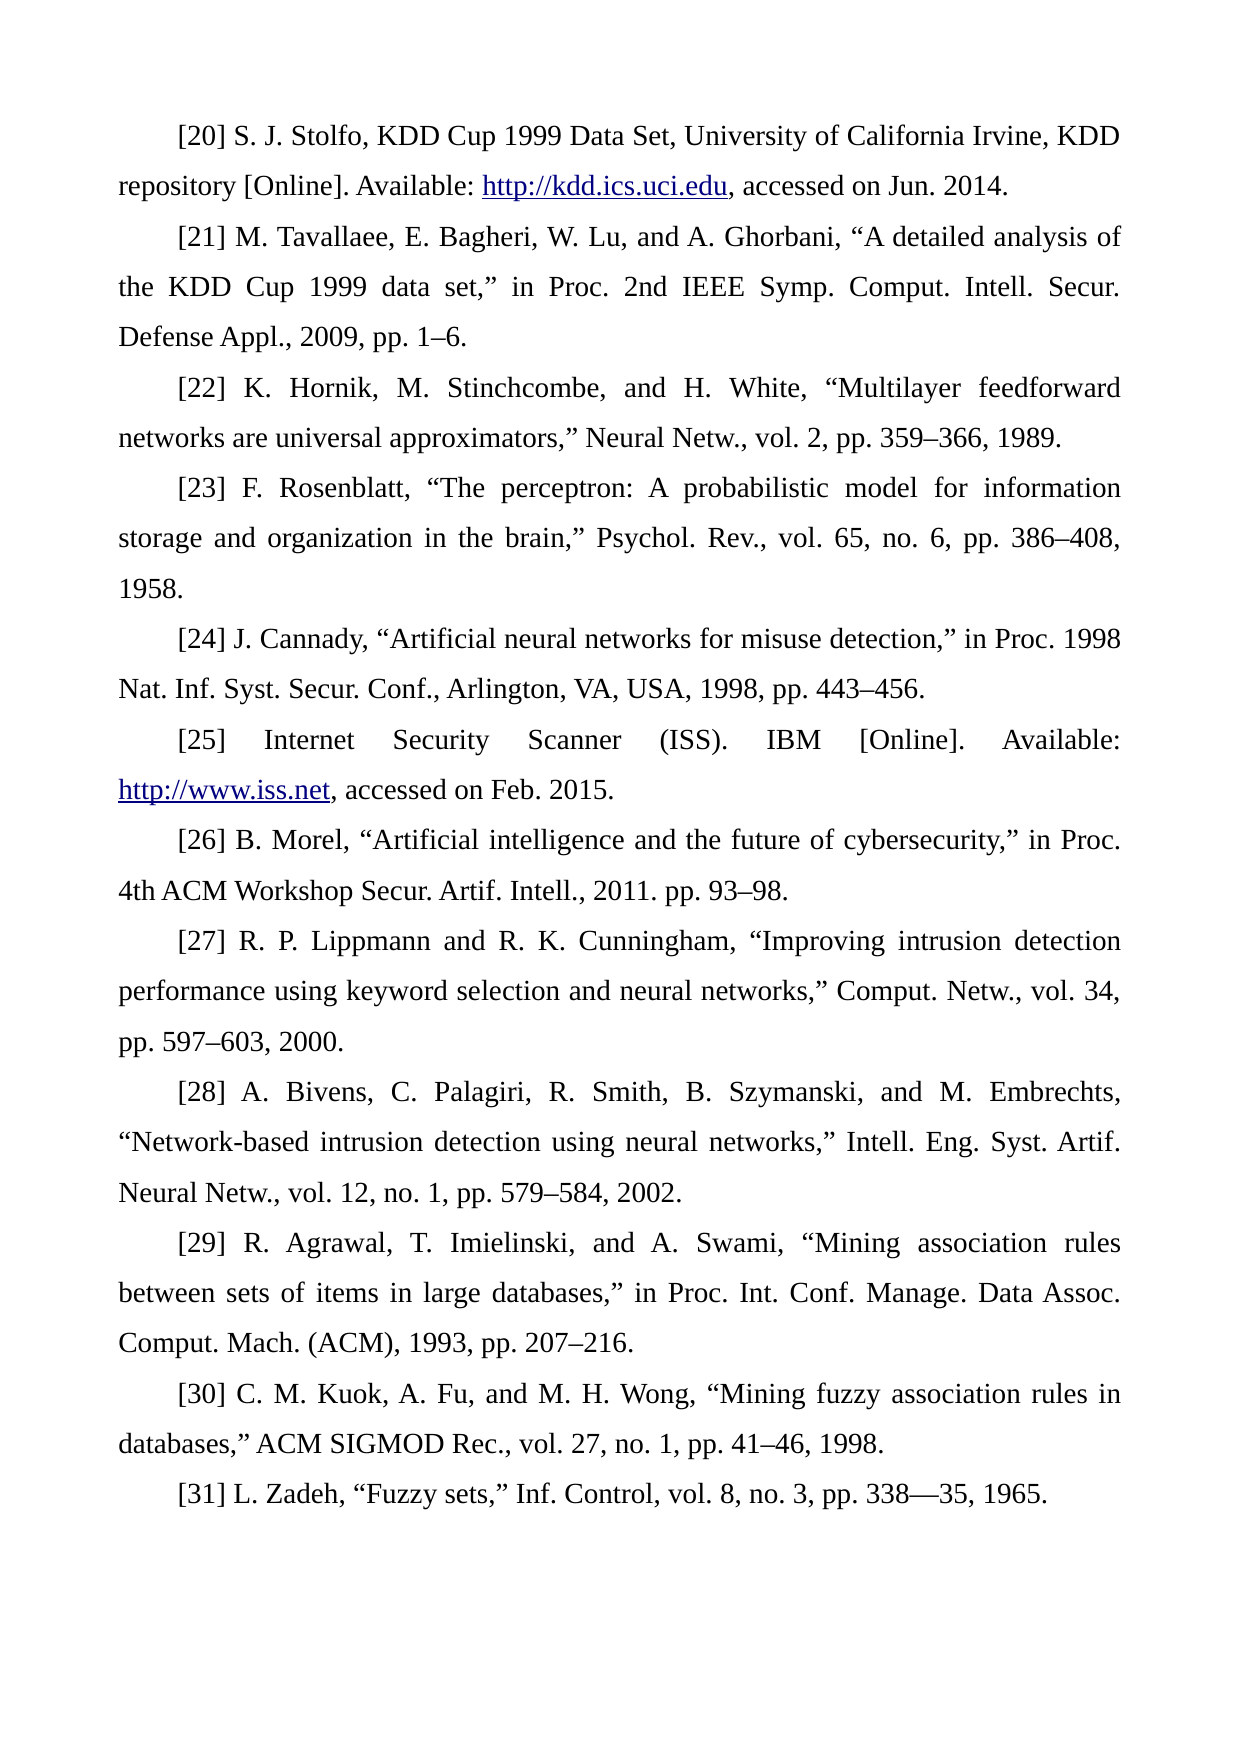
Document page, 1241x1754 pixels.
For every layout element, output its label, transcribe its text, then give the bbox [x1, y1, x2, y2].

text [21] M. Tavallaee, E. Bagheri, W. Lu, and A. Ghorbani, “A detailed analysis of the KDD Cup 1999 data set,” in Proc. 2nd IEEE Symp. Comput. Intell. Secur. Defense Appl., 2009, pp. 1–6. [118, 219, 1122, 353]
text [29] R. Agrawal, T. Imielinski, and A. Swami, “Mining association rules between sets of items in large databases,” in Proc. Int. Conf. Manage. Data Assoc. Comput. Mach. (ACM), 1993, pp. 207–216. [118, 1225, 1122, 1359]
text [20] S. J. Stolfo, KDD Cup 1999 Data Set, University of California Irvine, KDD repository [Online]. Available: http://kdd.ics.uci.edu, accessed on Jun. 2014. [118, 118, 1122, 202]
text [31] L. Zadeh, “Fuzzy sets,” Inf. Control, vol. 8, no. 3, pp. 338—35, 1965. [118, 1477, 1122, 1510]
text [22] K. Hornik, M. Stinchcombe, and H. White, “Multilayer feedforward networks are universal approximators,” Neural Netw., vol. 2, pp. 359–366, 1989. [118, 370, 1122, 453]
text [30] C. M. Kuok, A. Fu, and M. H. Wong, “Mining fuzzy association rules in databases,” ACM SIGMOD Rec., vol. 27, no. 1, pp. 41–46, 1998. [118, 1376, 1122, 1460]
text [27] R. P. Lippmann and R. K. Cunningham, “Improving intrusion detection performance using keyword selection and neural networks,” Comput. Netw., vol. 34, pp. 597–603, 2000. [118, 923, 1122, 1057]
text [24] J. Cannady, “Artificial neural networks for misuse detection,” in Proc. 1998 Nat. Inf. Syst. Secur. Conf., Arlington, VA, USA, 1998, pp. 443–456. [118, 621, 1122, 705]
text [28] A. Bivens, C. Palagiri, R. Smith, B. Szymanski, and M. Embrechts, “Network-based intrusion detection using neural networks,” Intell. Eng. Syst. Artif. Neural Netw., vol. 12, no. 1, pp. 579–584, 2002. [118, 1074, 1122, 1208]
text [23] F. Rosenblatt, “The perceptron: A probabilistic model for information storage and organization in the brain,” Psychol. Rev., vol. 65, no. 6, pp. 386–408, 1958. [118, 470, 1122, 604]
text [26] B. Morel, “Artificial intelligence and the future of cybersecurity,” in Proc. 4th ACM Workshop Secur. Artif. Intell., 2011. pp. 93–98. [118, 822, 1122, 906]
text [25] Internet Security Scanner (ISS). IBM [Online]. Available: http://www.iss.net, accessed on Feb. 2015. [118, 722, 1122, 806]
